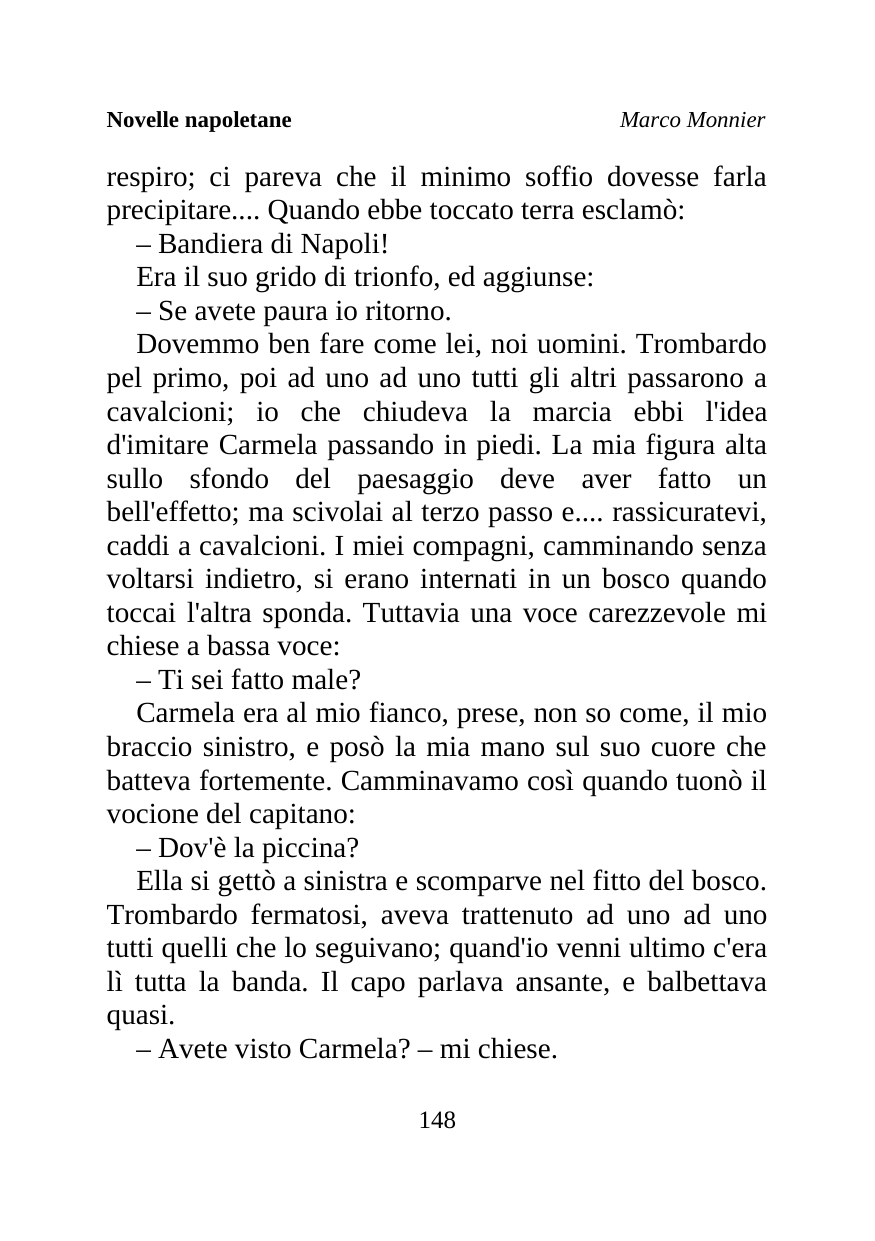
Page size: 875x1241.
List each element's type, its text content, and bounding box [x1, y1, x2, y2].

text – Se avete paura io ritorno. [106, 293, 768, 327]
text – Bandiera di Napoli! [106, 226, 768, 259]
text Carmela era al mio fianco, prese, non so come, il mio braccio sinistro, e posò la mia mano sul suo cuore che batteva fortemente. Camminavamo così quando tuonò il vocione del capitano: [106, 696, 768, 830]
text – Ti sei fatto male? [106, 662, 768, 696]
text – Dov'è la piccina? [106, 830, 768, 863]
text Dovemmo ben fare come lei, noi uomini. Trombardo pel primo, poi ad uno ad uno tutti gli altri passarono a cavalcioni; io che chiudeva la marcia ebbi l'idea d'imitare Carmela passando in piedi. La mia figura alta sullo sfondo del paesaggio deve aver fatto un bell'effetto; ma scivolai al terzo passo e.... rassicuratevi, caddi a cavalcioni. I miei compagni, camminando senza voltarsi indietro, si erano internati in un bosco quando toccai l'altra sponda. Tuttavia una voce carezzevole mi chiese a bassa voce: [106, 327, 768, 662]
text Ella si gettò a sinistra e scomparve nel fitto del bosco. Trombardo fermatosi, aveva trattenuto ad uno ad uno tutti quelli che lo seguivano; quand'io venni ultimo c'era lì tutta la banda. Il capo parlava ansante, e balbettava quasi. [106, 863, 768, 1031]
text Era il suo grido di trionfo, ed aggiunse: [106, 259, 768, 293]
text respiro; ci pareva che il minimo soffio dovesse farla precipitare.... Quando ebbe toccato terra esclamò: [106, 159, 768, 226]
text – Avete visto Carmela? – mi chiese. [106, 1031, 768, 1064]
